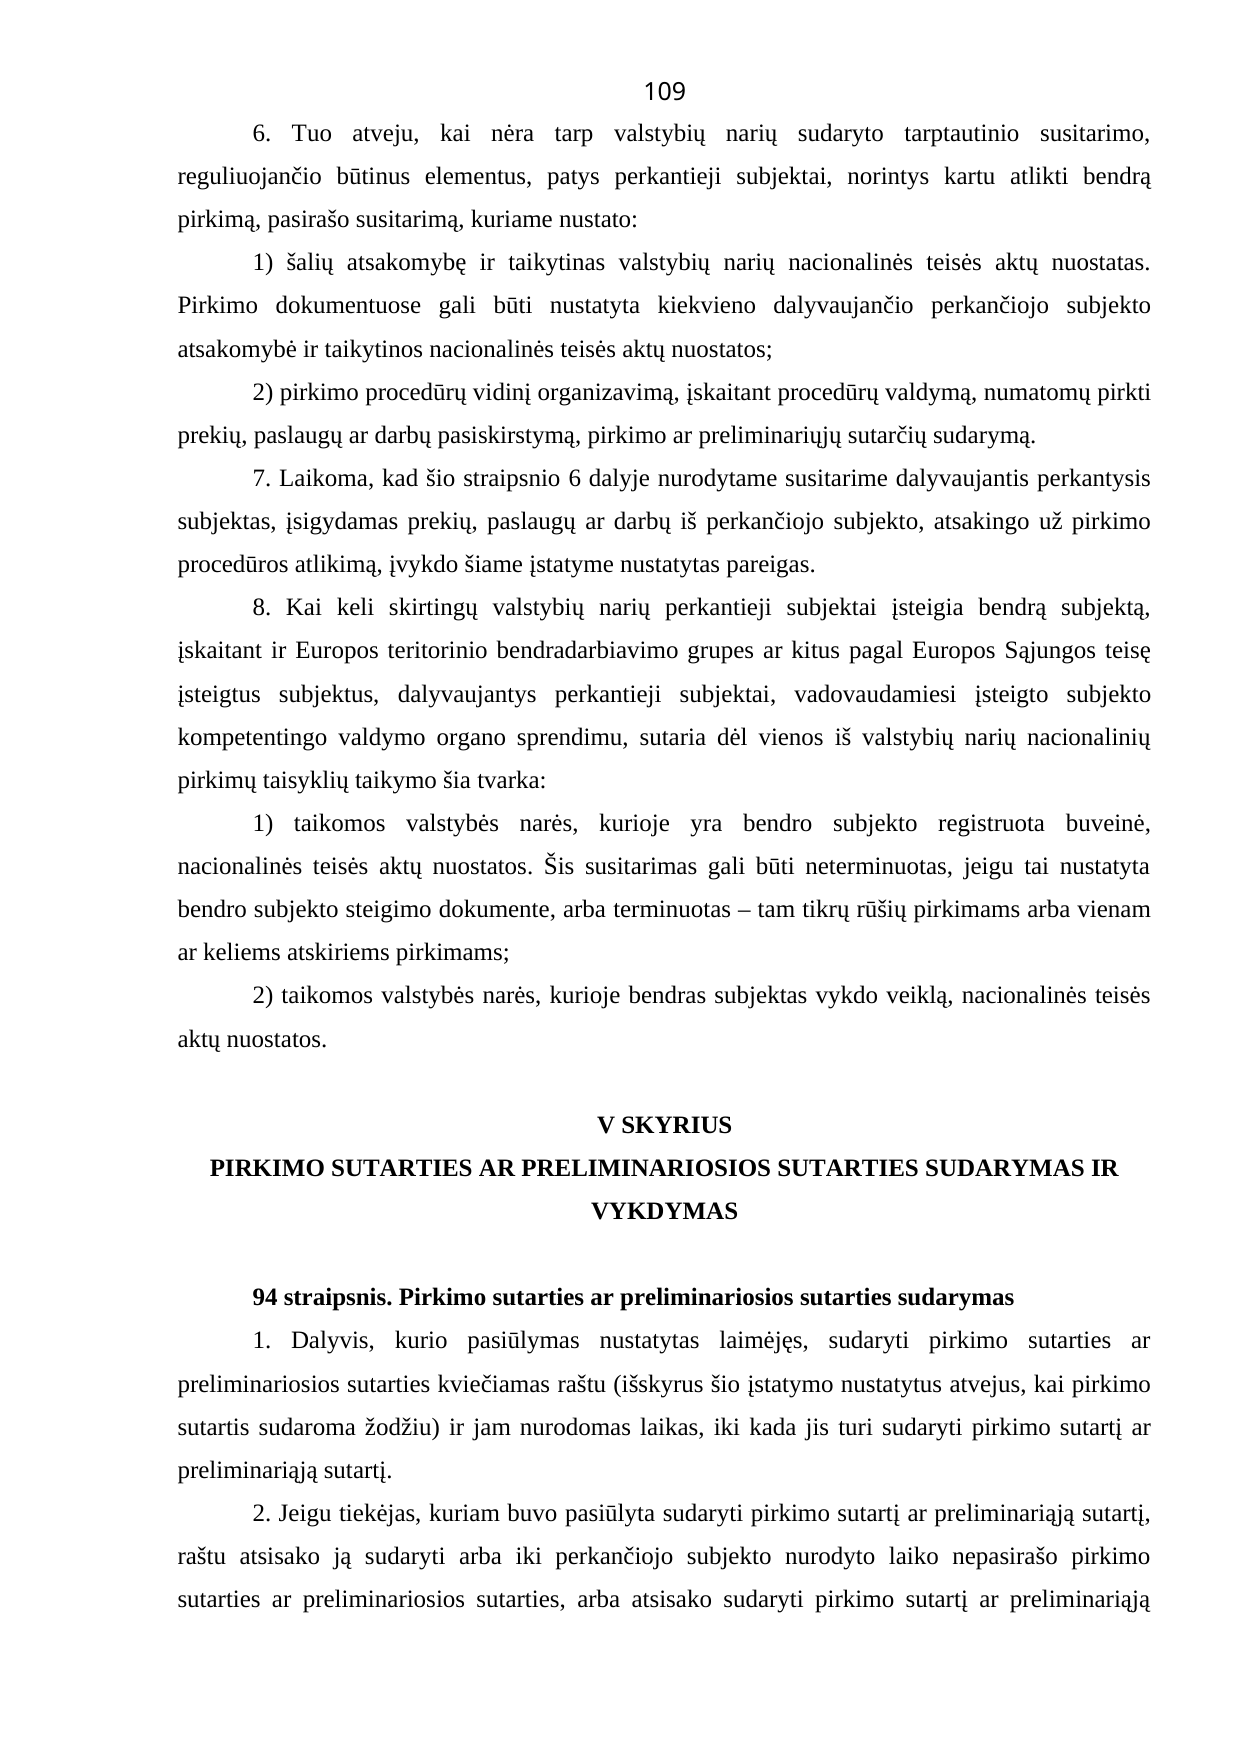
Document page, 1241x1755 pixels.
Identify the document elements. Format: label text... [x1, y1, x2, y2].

text 2. Jeigu tiekėjas, kuriam buvo pasiūlyta sudaryti pirkimo sutartį ar preliminariąją sutartį, raštu atsisako ją sudaryti arba iki perkančiojo subjekto nurodyto laiko nepasirašo pirkimo sutarties ar preliminariosios sutarties, arba atsisako sudaryti pirkimo sutartį ar preliminariąją [177, 1498, 1152, 1613]
subtitle 1) šalių atsakomybę ir taikytinas valstybių narių nacionalinės teisės aktų nuostatas. Pirkimo dokumentuose gali būti nustatyta kiekvieno dalyvaujančio perkančiojo subjekto atsakomybė ir taikytinos nacionalinės teisės aktų nuostatos; [177, 247, 1152, 362]
subtitle 8. Kai keli skirtingų valstybių narių perkantieji subjektai įsteigia bendrą subjektą, įskaitant ir Europos teritorinio bendradarbiavimo grupes ar kitus pagal Europos Sąjungos teisę įsteigtus subjektus, dalyvaujantys perkantieji subjektai, vadovaudamiesi įsteigto subjekto kompetentingo valdymo organo sprendimu, sutaria dėl vienos iš valstybių narių nacionalinių pirkimų taisyklių taikymo šia tvarka: [177, 592, 1152, 794]
subtitle 6. Tuo atveju, kai nėra tarp valstybių narių sudaryto tarptautinio susitarimo, reguliuojančio būtinus elementus, patys perkantieji subjektai, norintys kartu atlikti bendrą pirkimą, pasirašo susitarimą, kuriame nustato: [177, 118, 1152, 233]
text V SKYRIUS [177, 1110, 1152, 1139]
text 1. Dalyvis, kurio pasiūlymas nustatytas laimėjęs, sudaryti pirkimo sutarties ar preliminariosios sutarties kviečiamas raštu (išskyrus šio įstatymo nustatytus atvejus, kai pirkimo sutartis sudaroma žodžiu) ir jam nurodomas laikas, iki kada jis turi sudaryti pirkimo sutartį ar preliminariąją sutartį. [177, 1326, 1152, 1484]
subtitle 2) taikomos valstybės narės, kurioje bendras subjektas vykdo veiklą, nacionalinės teisės aktų nuostatos. [177, 981, 1152, 1052]
subtitle 2) pirkimo procedūrų vidinį organizavimą, įskaitant procedūrų valdymą, numatomų pirkti prekių, paslaugų ar darbų pasiskirstymą, pirkimo ar preliminariųjų sutarčių sudarymą. [177, 377, 1152, 449]
text PIRKIMO SUTARTIES AR PRELIMINARIOSIOS SUTARTIES SUDARYMAS IR VYKDYMAS [177, 1153, 1152, 1225]
subtitle 1) taikomos valstybės narės, kurioje yra bendro subjekto registruota buveinė, nacionalinės teisės aktų nuostatos. Šis susitarimas gali būti neterminuotas, jeigu tai nustatyta bendro subjekto steigimo dokumente, arba terminuotas – tam tikrų rūšių pirkimams arba vienam ar keliems atskiriems pirkimams; [177, 808, 1152, 966]
subtitle 7. Laikoma, kad šio straipsnio 6 dalyje nurodytame susitarime dalyvaujantis perkantysis subjektas, įsigydamas prekių, paslaugų ar darbų iš perkančiojo subjekto, atsakingo už pirkimo procedūros atlikimą, įvykdo šiame įstatyme nustatytas pareigas. [177, 463, 1152, 578]
text 94 straipsnis. Pirkimo sutarties ar preliminariosios sutarties sudarymas [177, 1282, 1152, 1311]
